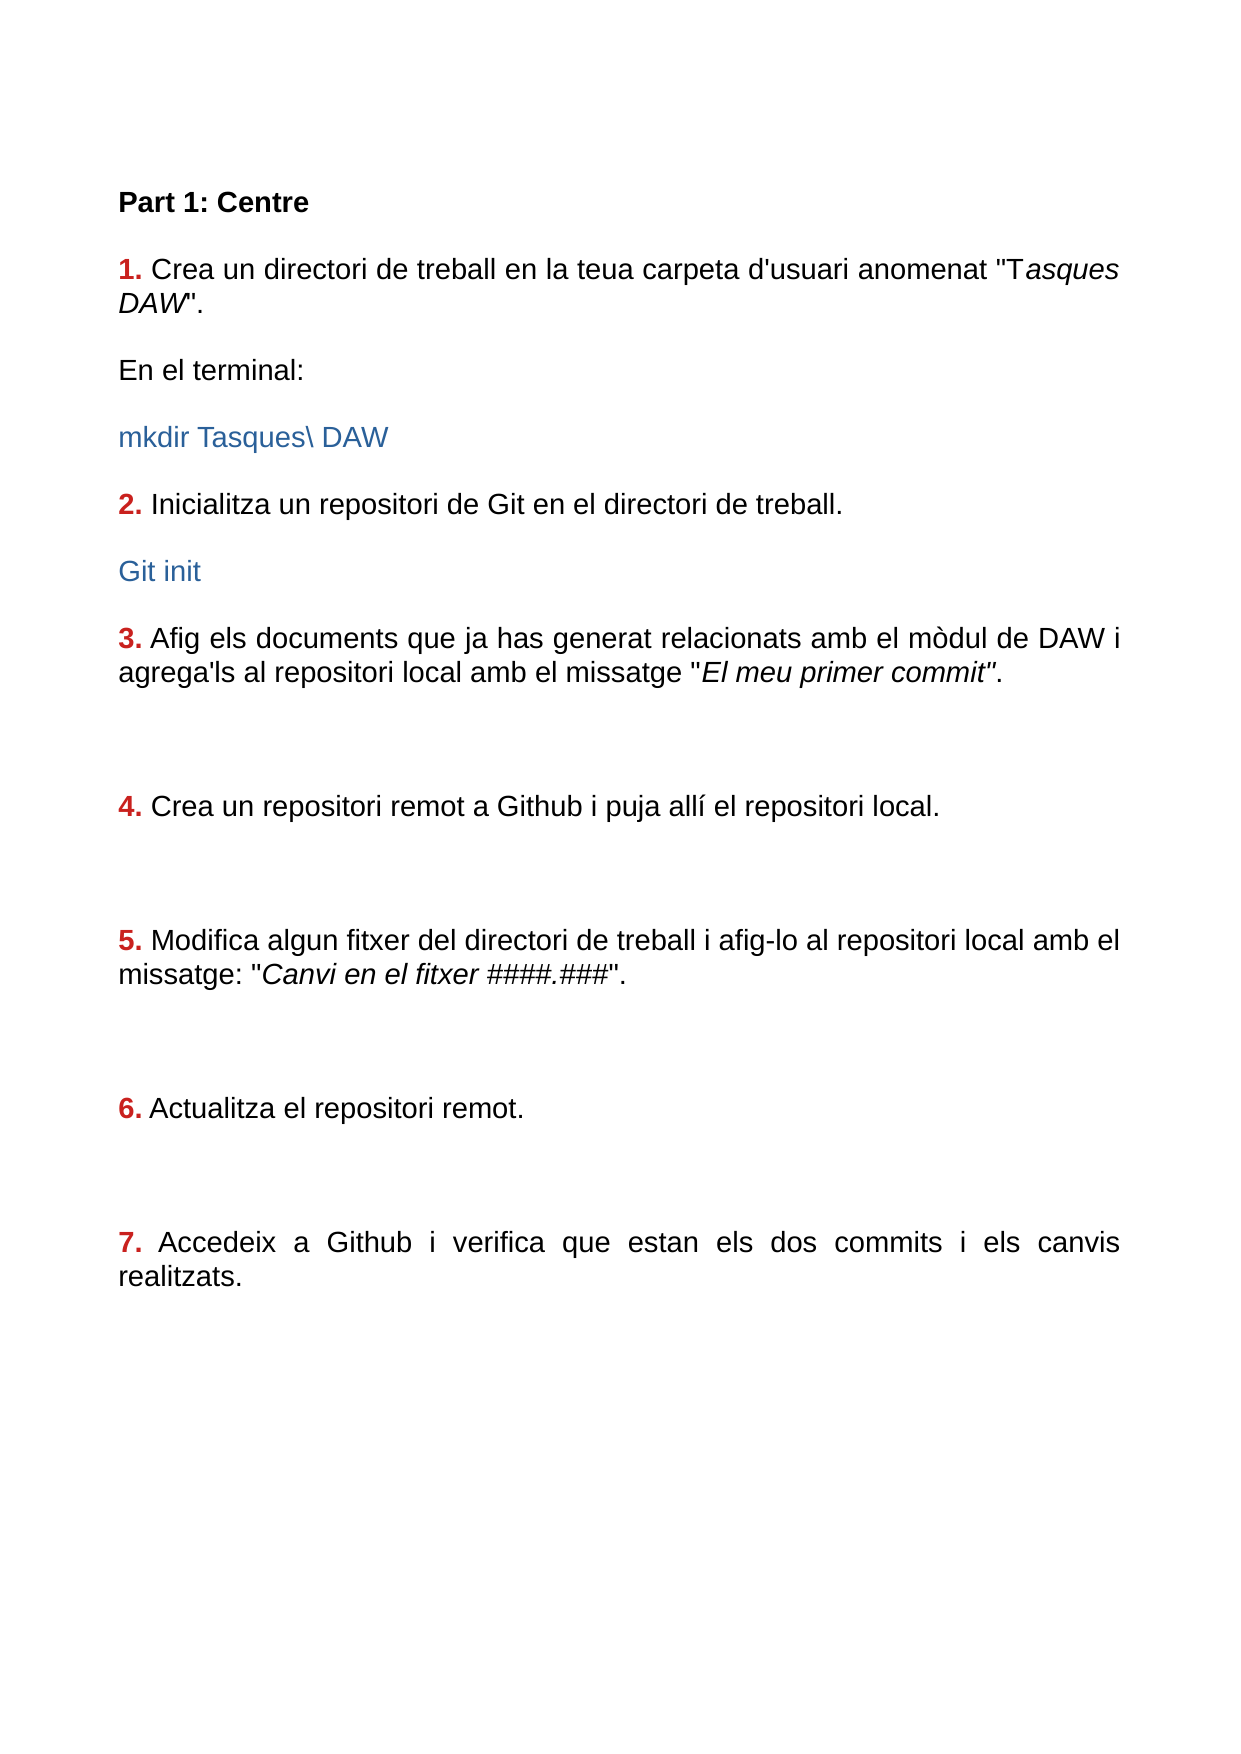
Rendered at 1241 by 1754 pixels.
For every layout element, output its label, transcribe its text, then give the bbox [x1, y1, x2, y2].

text En el terminal: [118, 353, 1122, 386]
text 6. Actualitza el repositori remot. [118, 1091, 1122, 1124]
text 2. Inicialitza un repositori de Git en el directori de treball. [118, 487, 1122, 521]
text mkdir Tasques\ DAW [118, 420, 1122, 453]
text 4. Crea un repositori remot a Github i puja allí el repositori local. [118, 789, 1122, 822]
text 5. Modifica algun fitxer del directori de treball i afig-lo al repositori local amb el missatge: "Canvi en el fitxer ####.###". [118, 923, 1122, 990]
text 1. Crea un directori de treball en la teua carpeta d'usuari anomenat "Tasques DAW". [118, 252, 1122, 319]
text 3. Afig els documents que ja has generat relacionats amb el mòdul de DAW i agrega'ls al repositori local amb el missatge "El meu primer commit". [118, 621, 1122, 688]
text Part 1: Centre [118, 185, 1122, 219]
text Git init [118, 554, 1122, 588]
text 7. Accedeix a Github i verifica que estan els dos commits i els canvis realitzats. [118, 1225, 1122, 1292]
